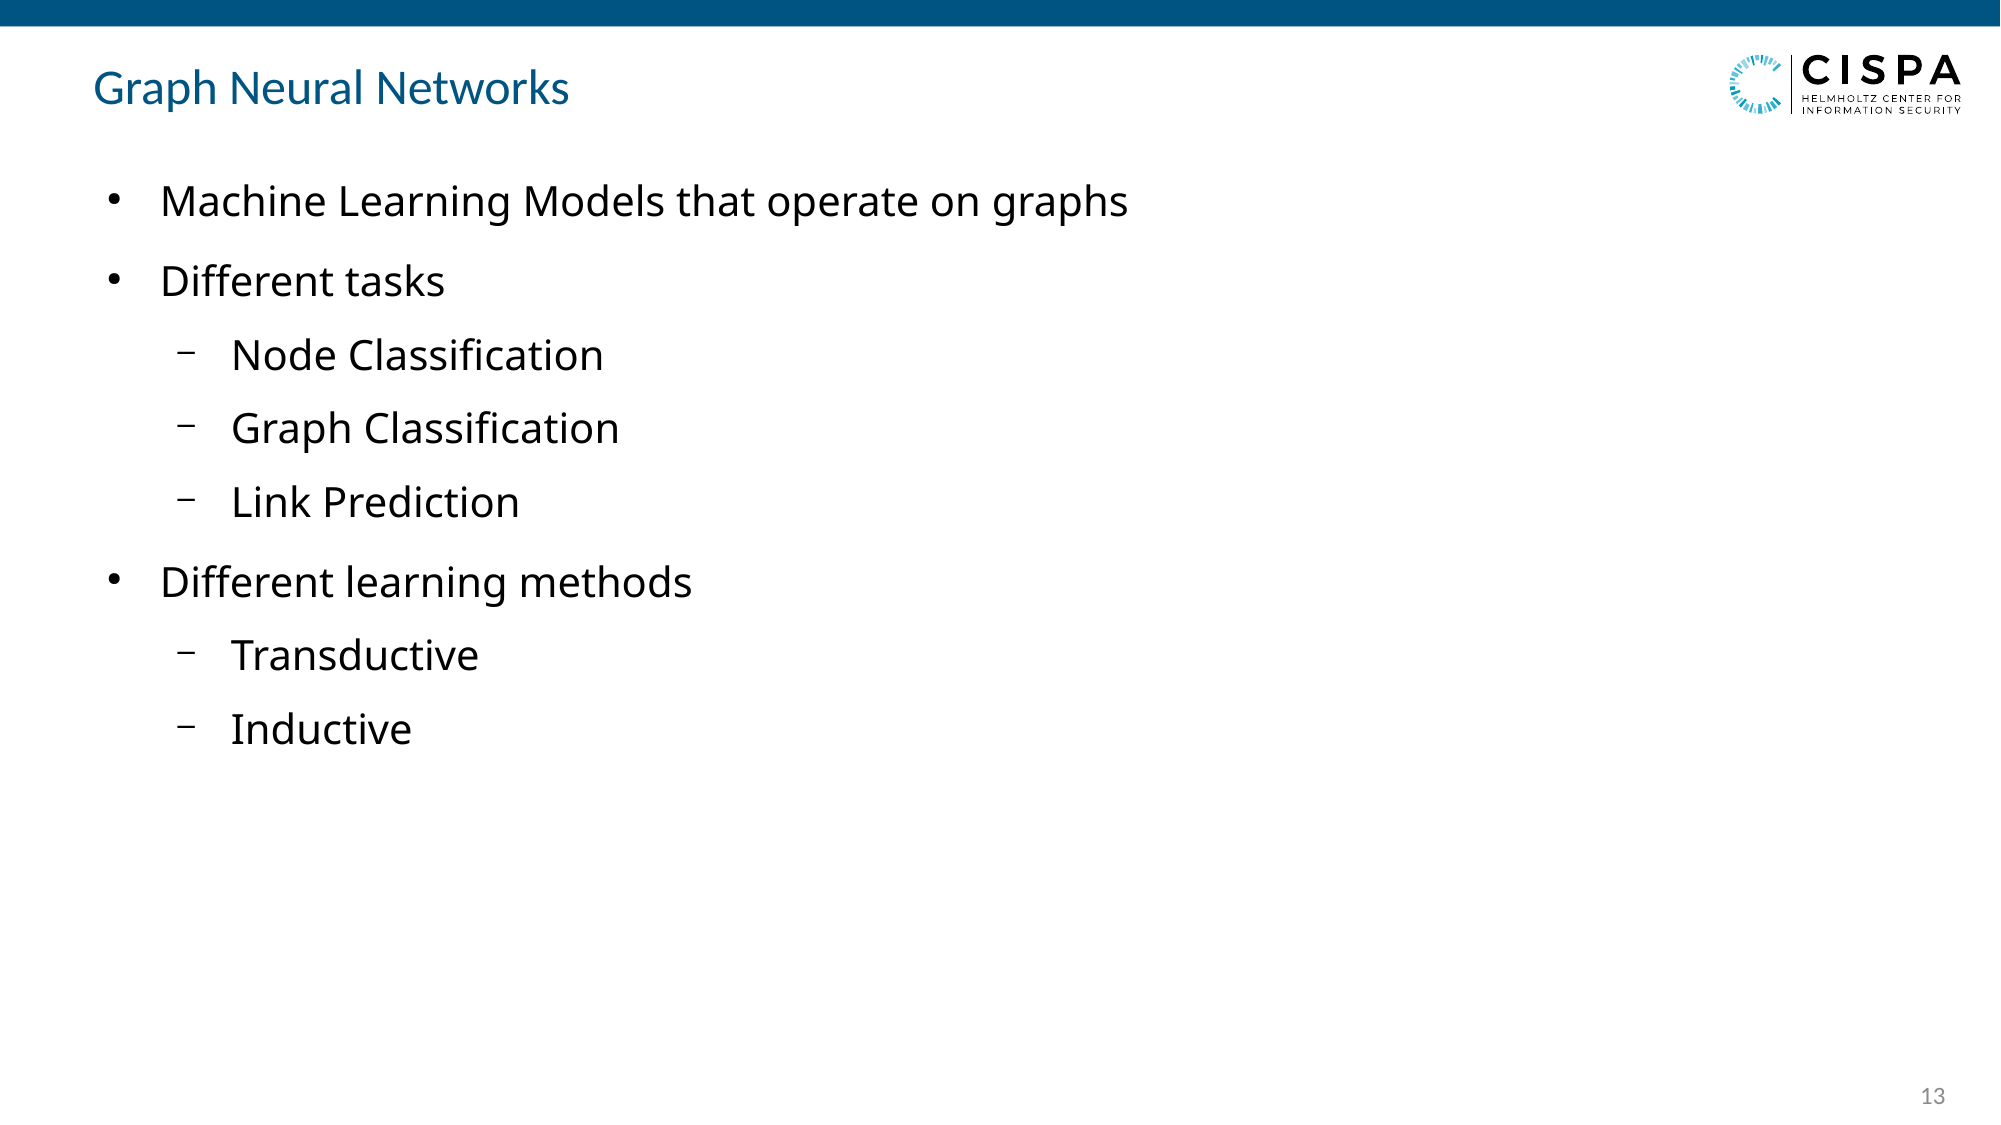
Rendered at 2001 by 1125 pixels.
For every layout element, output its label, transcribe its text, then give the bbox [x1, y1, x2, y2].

slide_number [1870, 1065, 1961, 1125]
title Graph Neural Networks [78, 38, 1699, 131]
list Machine Learning Models that operate on graphs Different tasks Node Classification Graph Classification Link Prediction Different learning methods Transductive Inductive [78, 170, 1922, 1024]
